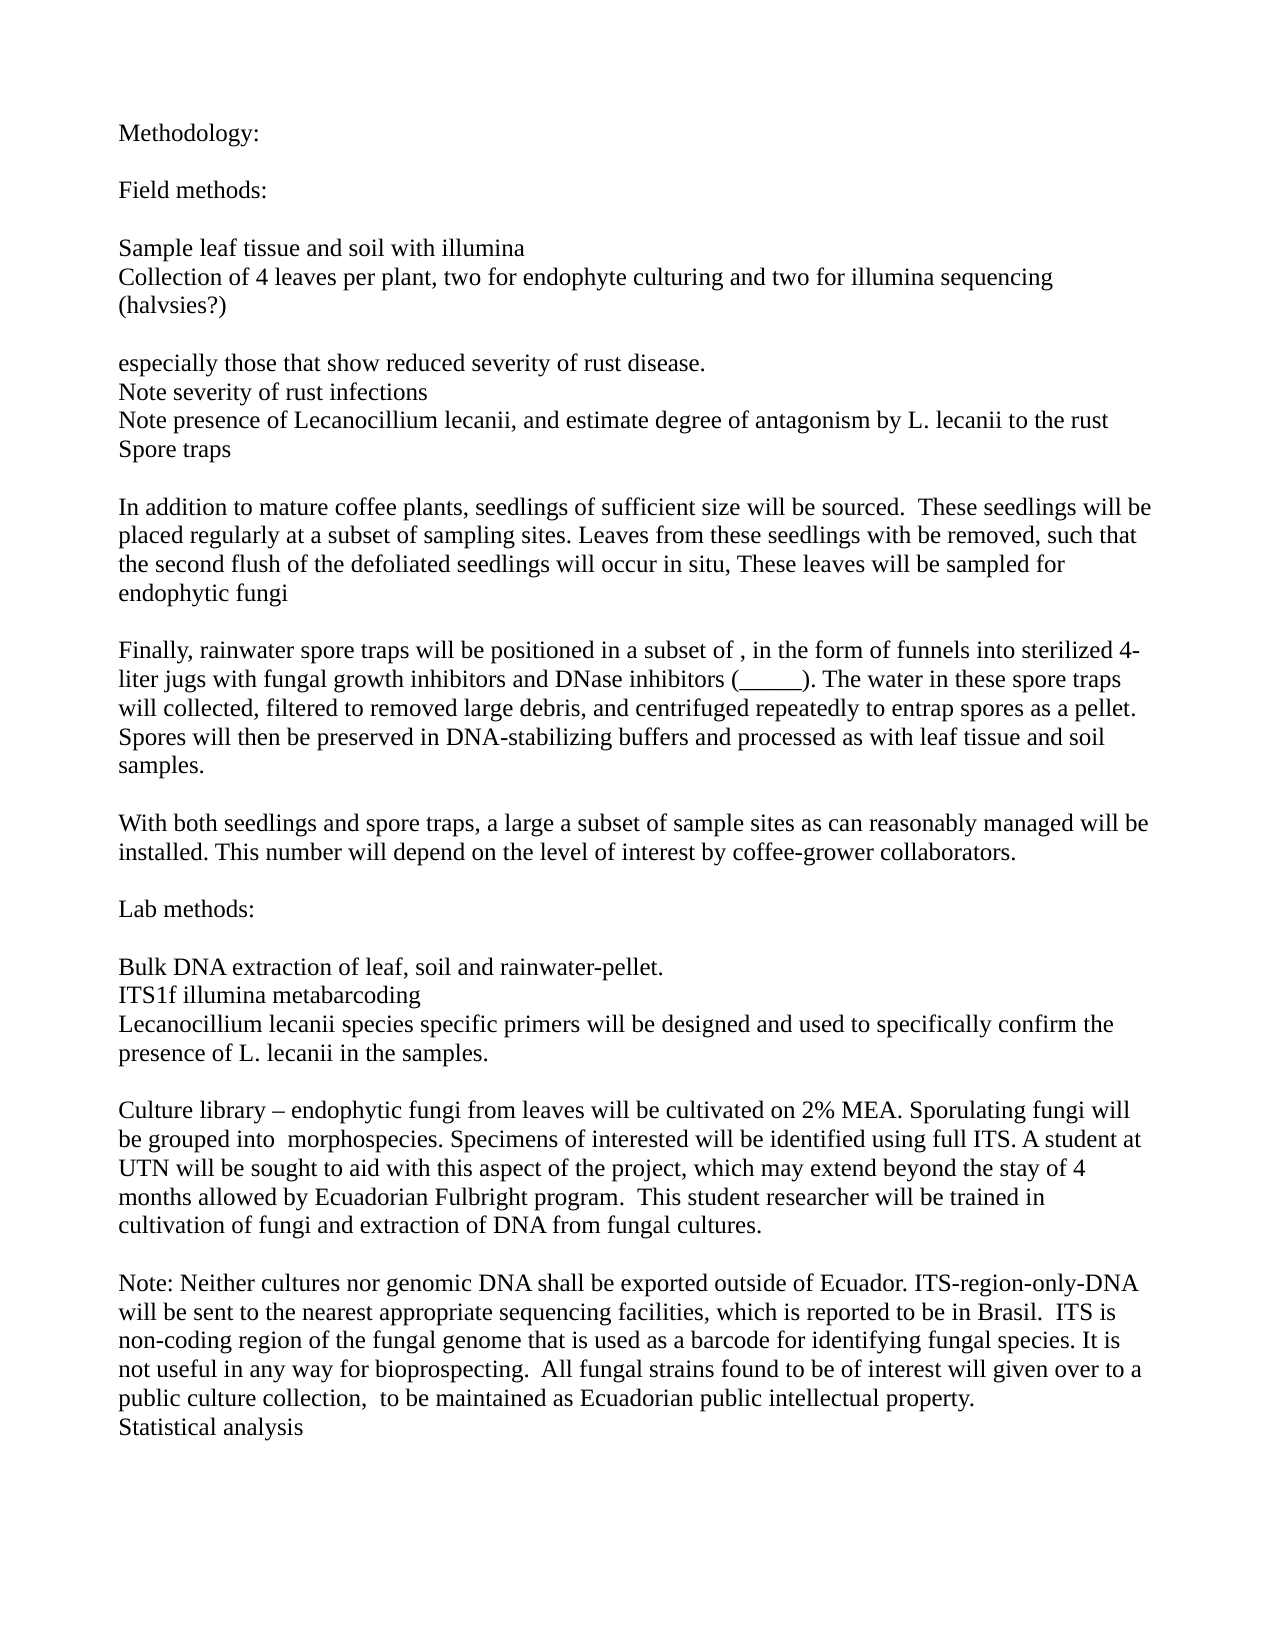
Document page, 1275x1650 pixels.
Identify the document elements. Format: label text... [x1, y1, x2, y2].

text Lecanocillium lecanii species specific primers will be designed and used to specifically confirm the presence of L. lecanii in the samples. [118, 1009, 1157, 1067]
text Culture library – endophytic fungi from leaves will be cultivated on 2% MEA. Sporulating fungi will be grouped into morphospecies. Specimens of interested will be identified using full ITS. A student at UTN will be sought to aid with this aspect of the project, which may extend beyond the stay of 4 months allowed by Ecuadorian Fulbright program. This student researcher will be trained in cultivation of fungi and extraction of DNA from fungal cultures. [118, 1096, 1157, 1239]
text Bulk DNA extraction of leaf, soil and rainwater-pellet. [118, 952, 1157, 981]
text Collection of 4 leaves per plant, two for endophyte culturing and two for illumina sequencing (halvsies?) [118, 262, 1157, 319]
text ITS1f illumina metabarcoding [118, 981, 1157, 1009]
text Finally, rainwater spore traps will be positioned in a subset of , in the form of funnels into sterilized 4-liter jugs with fungal growth inhibitors and DNase inhibitors (_____). The water in these spore traps will collected, filtered to removed large debris, and centrifuged repeatedly to entrap spores as a pellet. Spores will then be preserved in DNA-stabilizing buffers and processed as with leaf tissue and soil samples. [118, 636, 1157, 779]
text In addition to mature coffee plants, seedlings of sufficient size will be sourced. These seedlings will be placed regularly at a subset of sampling sites. Leaves from these seedlings with be removed, such that the second flush of the defoliated seedlings will occur in situ, These leaves will be sampled for endophytic fungi [118, 492, 1157, 607]
text Methodology: [118, 118, 1157, 147]
text With both seedlings and spore traps, a large a subset of sample sites as can reasonably managed will be installed. This number will depend on the level of interest by coffee-grower collaborators. [118, 808, 1157, 866]
text Sample leaf tissue and soil with illumina [118, 233, 1157, 262]
text Statistical analysis [118, 1412, 1157, 1441]
text Spore traps [118, 434, 1157, 463]
text Note presence of Lecanocillium lecanii, and estimate degree of antagonism by L. lecanii to the rust [118, 406, 1157, 434]
text Note: Neither cultures nor genomic DNA shall be exported outside of Ecuador. ITS-region-only-DNA will be sent to the nearest appropriate sequencing facilities, which is reported to be in Brasil. ITS is non-coding region of the fungal genome that is used as a barcode for identifying fungal species. It is not useful in any way for bioprospecting. All fungal strains found to be of interest will given over to a public culture collection, to be maintained as Ecuadorian public intellectual property. [118, 1268, 1157, 1412]
text especially those that show reduced severity of rust disease. [118, 348, 1157, 377]
text Note severity of rust infections [118, 377, 1157, 406]
text Lab methods: [118, 894, 1157, 923]
text Field methods: [118, 176, 1157, 204]
